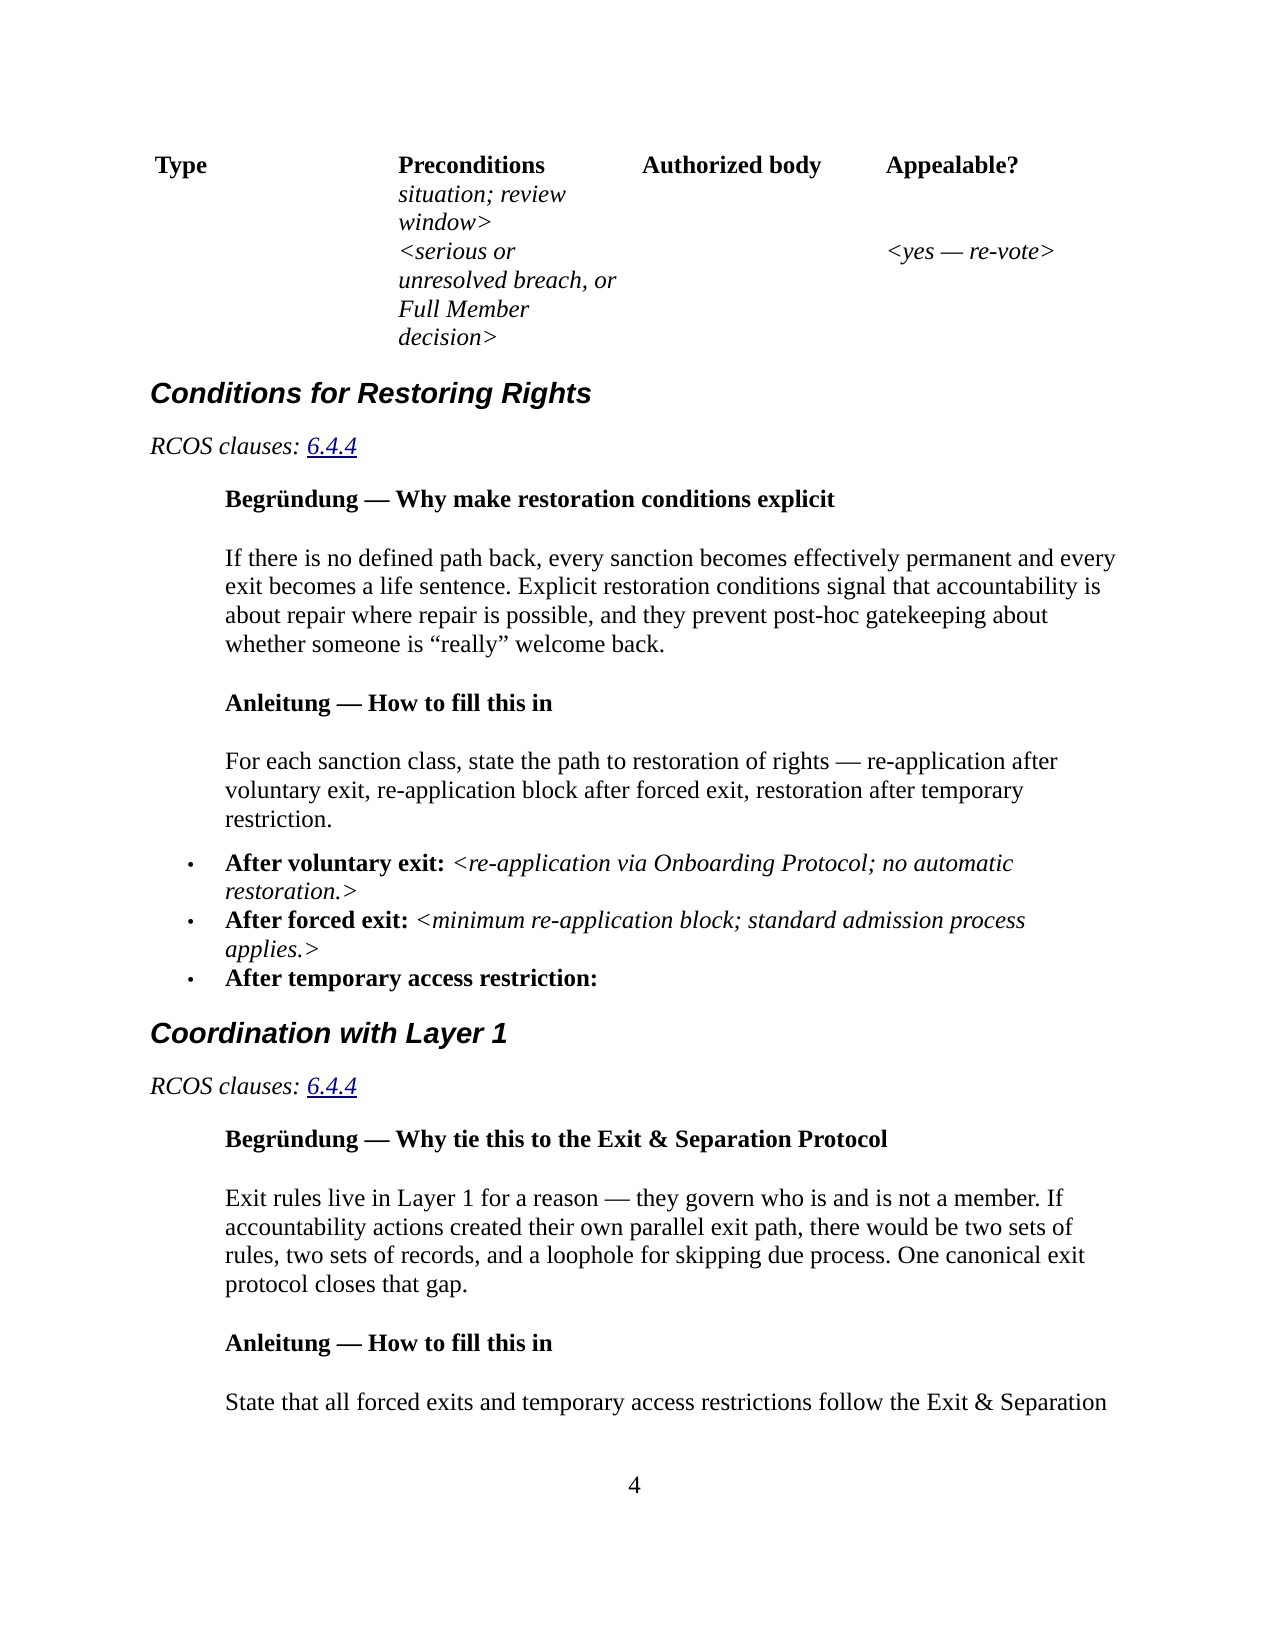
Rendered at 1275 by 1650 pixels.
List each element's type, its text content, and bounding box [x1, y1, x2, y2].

list After voluntary exit: <re-application via Onboarding Protocol; no automatic restoration.> [187, 848, 1125, 905]
table_header Appealable? [881, 150, 1125, 179]
text RCOS clauses: 6.4.4 [150, 431, 1125, 460]
text Anleitung — How to fill this in [225, 1328, 1125, 1357]
table_cell <yes — re-vote> [881, 236, 1125, 351]
text Exit rules live in Layer 1 for a reason — they govern who is and is not a member. If accountability actions created their own parallel exit path, there would be two sets of rules, two sets of records, and a loophole for skipping due process. One canonical exit protocol closes that gap. [225, 1183, 1125, 1298]
text State that all forced exits and temporary access restrictions follow the Exit & Separation [225, 1387, 1125, 1415]
text Anleitung — How to fill this in [225, 688, 1125, 716]
subtitle Conditions for Restoring Rights [150, 376, 1125, 410]
table_cell [638, 179, 881, 236]
table_cell [150, 179, 394, 236]
list After temporary access restriction: [187, 963, 1125, 991]
table_header Authorized body [638, 150, 881, 179]
subtitle Coordination with Layer 1 [150, 1016, 1125, 1050]
text Begründung — Why make restoration conditions explicit [225, 484, 1125, 513]
table_header Type [150, 150, 394, 179]
text RCOS clauses: 6.4.4 [150, 1071, 1125, 1100]
text Begründung — Why tie this to the Exit & Separation Protocol [225, 1124, 1125, 1153]
table_cell [881, 179, 1125, 236]
table_cell situation; review window> [394, 179, 637, 236]
table_cell [638, 236, 881, 351]
text If there is no defined path back, every sanction becomes effectively permanent and every exit becomes a life sentence. Explicit restoration conditions signal that accountability is about repair where repair is possible, and they prevent post-hoc gatekeeping about whether someone is “really” welcome back. [225, 543, 1125, 658]
table_header Preconditions [394, 150, 637, 179]
table_cell [150, 236, 394, 351]
list After forced exit: <minimum re-application block; standard admission process applies.> [187, 905, 1125, 963]
table_cell <serious or unresolved breach, or Full Member decision> [394, 236, 637, 351]
text For each sanction class, state the path to restoration of rights — re-application after voluntary exit, re-application block after forced exit, restoration after temporary restriction. [225, 746, 1125, 833]
